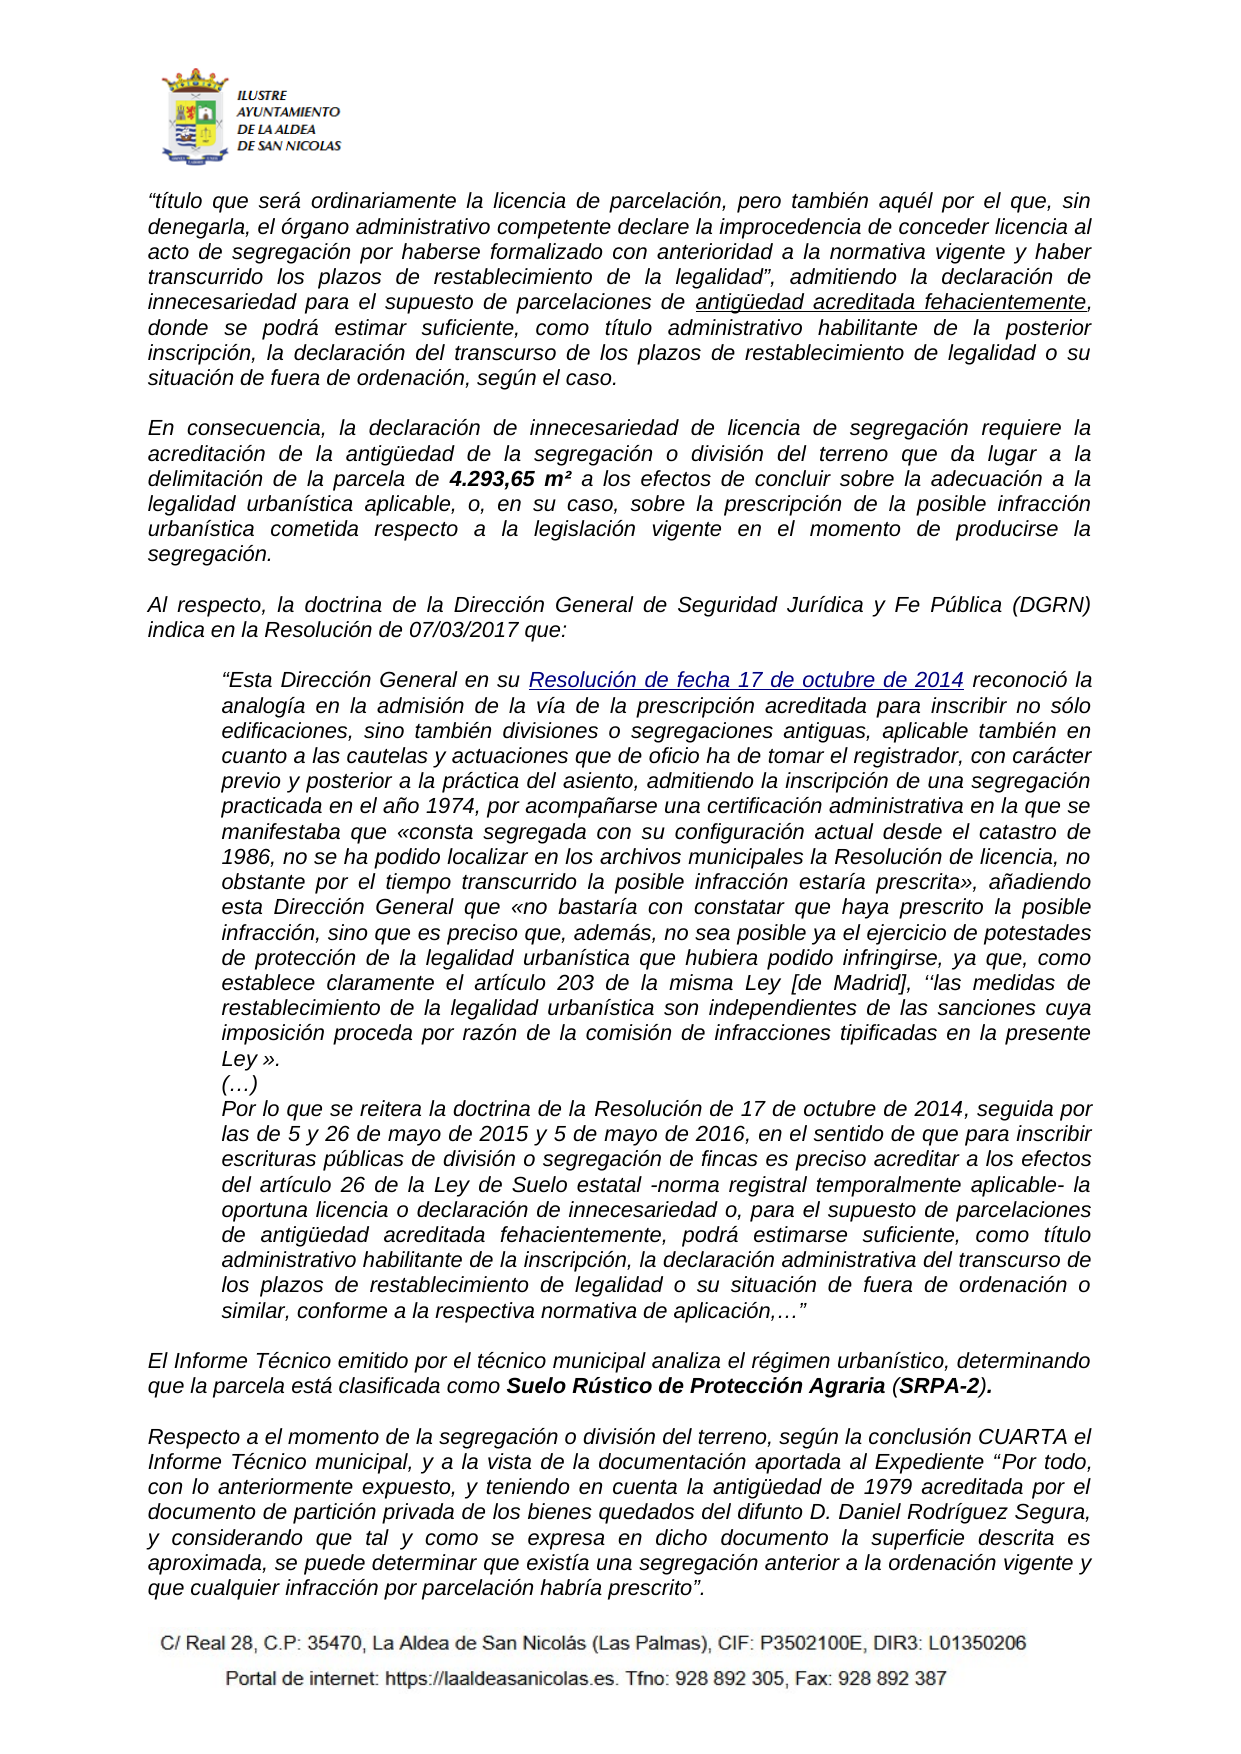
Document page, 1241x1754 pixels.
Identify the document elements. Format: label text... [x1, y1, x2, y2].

text Al respecto, la doctrina de la Dirección General de Seguridad Jurídica y Fe Pública (DGRN) indica en la Resolución de 07/03/2017 que: [148, 592, 1093, 642]
text En consecuencia, la declaración de innecesariedad de licencia de segregación requiere la acreditación de la antigüedad de la segregación o división del terreno que da lugar a la delimitación de la parcela de 4.293,65 m² a los efectos de concluir sobre la adecuación a la legalidad urbanística aplicable, o, en su caso, sobre la prescripción de la posible infracción urbanística cometida respecto a la legislación vigente en el momento de producirse la segregación. [148, 415, 1093, 567]
text El Informe Técnico emitido por el técnico municipal analiza el régimen urbanístico, determinando que la parcela está clasificada como Suelo Rústico de Protección Agraria (SRPA-2). [148, 1348, 1093, 1398]
text (…) [221, 1071, 1093, 1096]
text “título que será ordinariamente la licencia de parcelación, pero también aquél por el que, sin denegarla, el órgano administrativo competente declare la improcedencia de conceder licencia al acto de segregación por haberse formalizado con anterioridad a la normativa vigente y haber transcurrido los plazos de restablecimiento de la legalidad”, admitiendo la declaración de innecesariedad para el supuesto de parcelaciones de antigüedad acreditada fehacientemente, donde se podrá estimar suficiente, como título administrativo habilitante de la posterior inscripción, la declaración del transcurso de los plazos de restablecimiento de legalidad o su situación de fuera de ordenación, según el caso. [148, 188, 1093, 390]
text “Esta Dirección General en su Resolución de fecha 17 de octubre de 2014 reconoció la analogía en la admisión de la vía de la prescripción acreditada para inscribir no sólo edificaciones, sino también divisiones o segregaciones antiguas, aplicable también en cuanto a las cautelas y actuaciones que de oficio ha de tomar el registrador, con carácter previo y posterior a la práctica del asiento, admitiendo la inscripción de una segregación practicada en el año 1974, por acompañarse una certificación administrativa en la que se manifestaba que «consta segregada con su configuración actual desde el catastro de 1986, no se ha podido localizar en los archivos municipales la Resolución de licencia, no obstante por el tiempo transcurrido la posible infracción estaría prescrita», añadiendo esta Dirección General que «no bastaría con constatar que haya prescrito la posible infracción, sino que es preciso que, además, no sea posible ya el ejercicio de potestades de protección de la legalidad urbanística que hubiera podido infringirse, ya que, como establece claramente el artículo 203 de la misma Ley [de Madrid], ‘‘las medidas de restablecimiento de la legalidad urbanística son independientes de las sanciones cuya imposición proceda por razón de la comisión de infracciones tipificadas en la presente Ley ». [221, 667, 1093, 1071]
picture [149, 1627, 1034, 1694]
text Respecto a el momento de la segregación o división del terreno, según la conclusión CUARTA el Informe Técnico municipal, y a la vista de la documentación aportada al Expediente “Por todo, con lo anteriormente expuesto, y teniendo en cuenta la antigüedad de 1979 acreditada por el documento de partición privada de los bienes quedados del difunto D. Daniel Rodríguez Segura, y considerando que tal y como se expresa en dicho documento la superficie descrita es aproximada, se puede determinar que existía una segregación anterior a la ordenación vigente y que cualquier infracción por parcelación habría prescrito”. [148, 1424, 1093, 1600]
text Por lo que se reitera la doctrina de la Resolución de 17 de octubre de 2014, seguida por las de 5 y 26 de mayo de 2015 y 5 de mayo de 2016, en el sentido de que para inscribir escrituras públicas de división o segregación de fincas es preciso acreditar a los efectos del artículo 26 de la Ley de Suelo estatal -norma registral temporalmente aplicable- la oportuna licencia o declaración de innecesariedad o, para el supuesto de parcelaciones de antigüedad acreditada fehacientemente, podrá estimarse suficiente, como título administrativo habilitante de la inscripción, la declaración administrativa del transcurso de los plazos de restablecimiento de legalidad o su situación de fuera de ordenación o similar, conforme a la respectiva normativa de aplicación,…” [221, 1096, 1093, 1323]
picture [148, 60, 357, 173]
